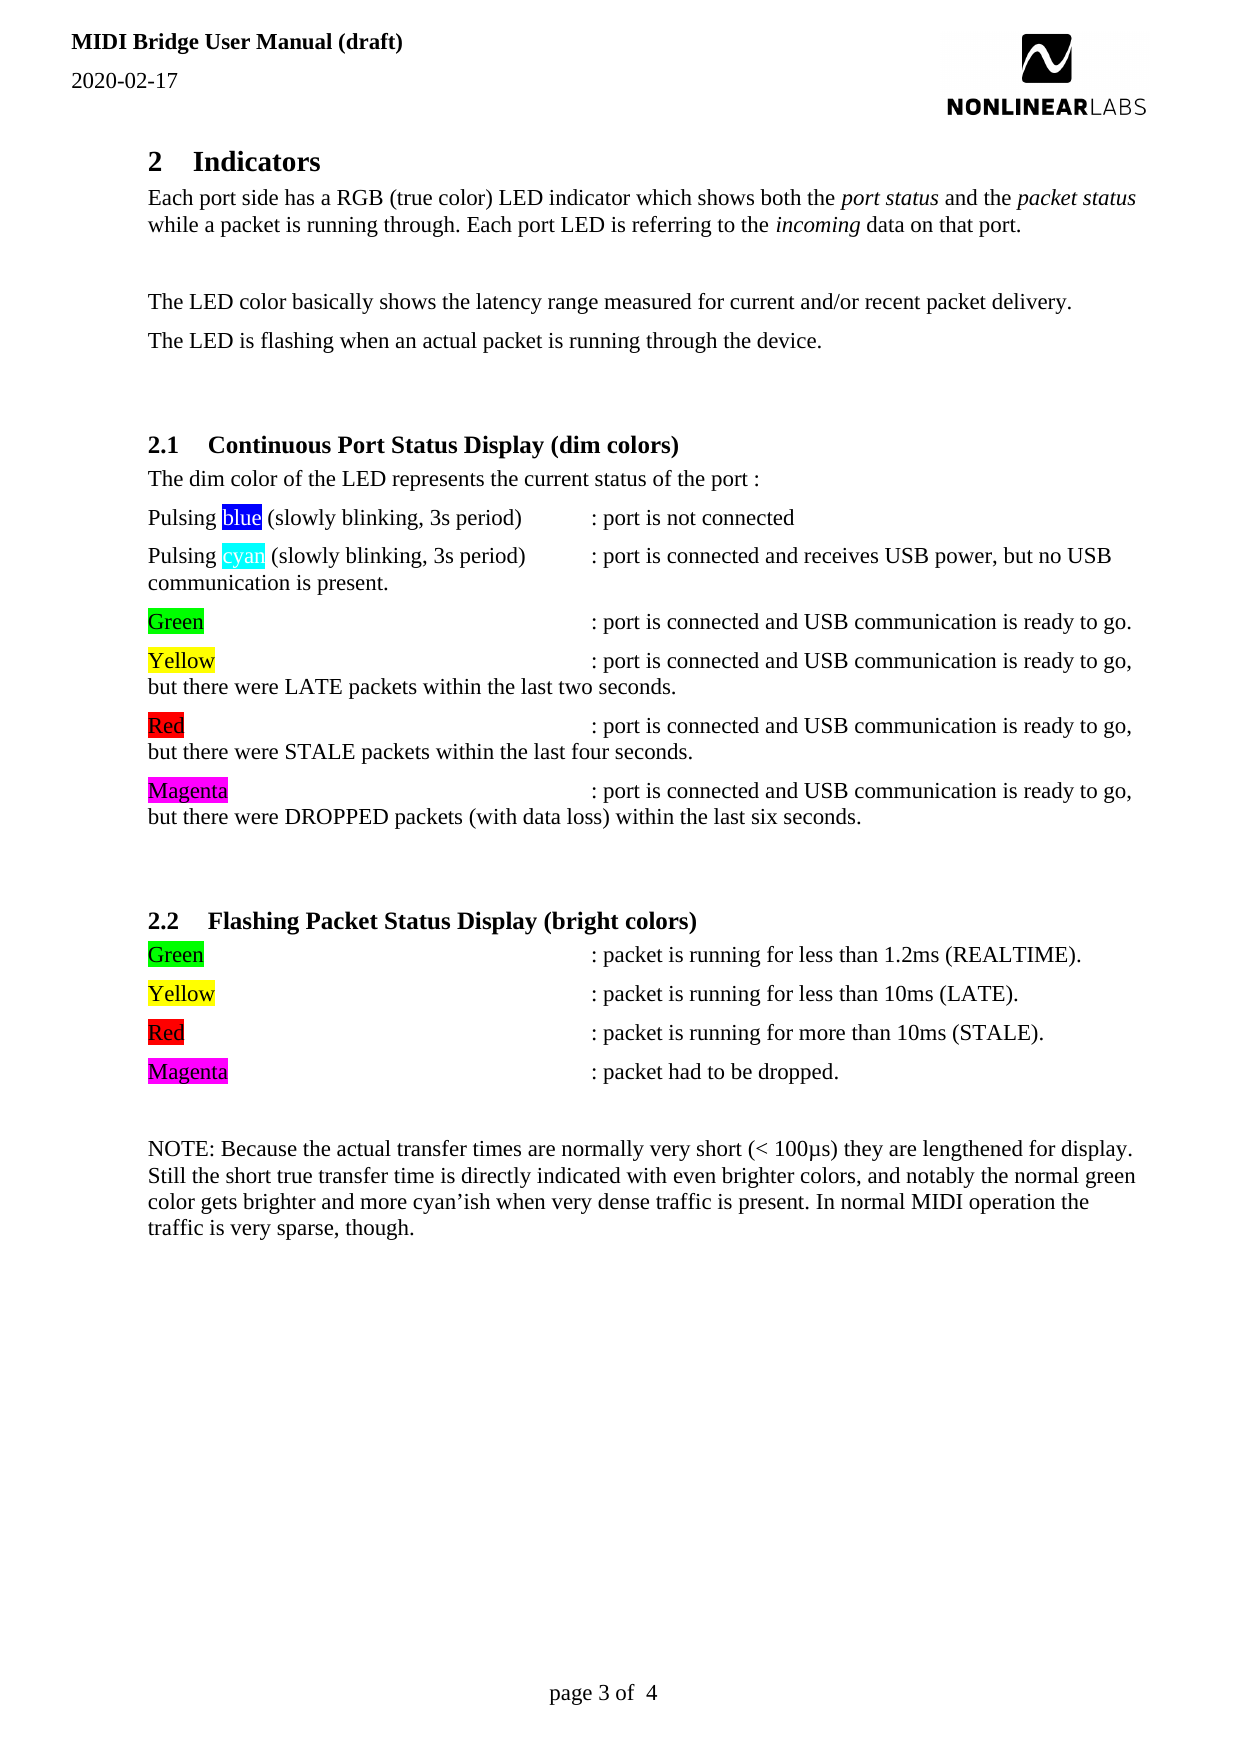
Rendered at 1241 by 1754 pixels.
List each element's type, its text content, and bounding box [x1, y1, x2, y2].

subtitle Flashing Packet Status Display (bright colors) [148, 906, 1152, 935]
text Magenta : port is connected and USB communication is ready to go, but there were DROPPED packets (with data loss) within the last six seconds. [148, 777, 1152, 830]
text Pulsing cyan (slowly blinking, 3s period) : port is connected and receives USB power, but no USB communication is present. [148, 543, 1152, 595]
text Green : port is connected and USB communication is ready to go. [148, 608, 1152, 634]
text Green : packet is running for less than 1.2ms (REALTIME). [148, 941, 1152, 967]
text The LED color basically shows the latency range measured for current and/or recent packet delivery. [148, 288, 1152, 315]
text Each port side has a RGB (true color) LED indicator which shows both the port status and the packet status while a packet is running through. Each port LED is referring to the incoming data on that port. [148, 184, 1152, 237]
picture [940, 31, 1150, 118]
text Red : port is connected and USB communication is ready to go, but there were STALE packets within the last four seconds. [148, 712, 1152, 764]
text Yellow : port is connected and USB communication is ready to go, but there were LATE packets within the last two seconds. [148, 647, 1152, 699]
text NOTE: Because the actual transfer times are normally very short (< 100µs) they are lengthened for display. Still the short true transfer time is directly indicated with even brighter colors, and notably the normal green color gets brighter and more cyan’ish when very dense traffic is present. In normal MIDI operation the traffic is very sparse, though. [148, 1135, 1152, 1241]
subtitle Continuous Port Status Display (dim colors) [148, 430, 1152, 459]
text Pulsing blue (slowly blinking, 3s period) : port is not connected [148, 504, 1152, 530]
text Yellow : packet is running for less than 10ms (LATE). [148, 980, 1152, 1006]
text The LED is flashing when an actual packet is running through the device. [148, 327, 1152, 353]
text Red : packet is running for more than 10ms (STALE). [148, 1019, 1152, 1045]
text Magenta : packet had to be dropped. [148, 1058, 1152, 1084]
text The dim color of the LED represents the current status of the port : [148, 465, 1152, 491]
subtitle Indicators [148, 144, 1152, 178]
